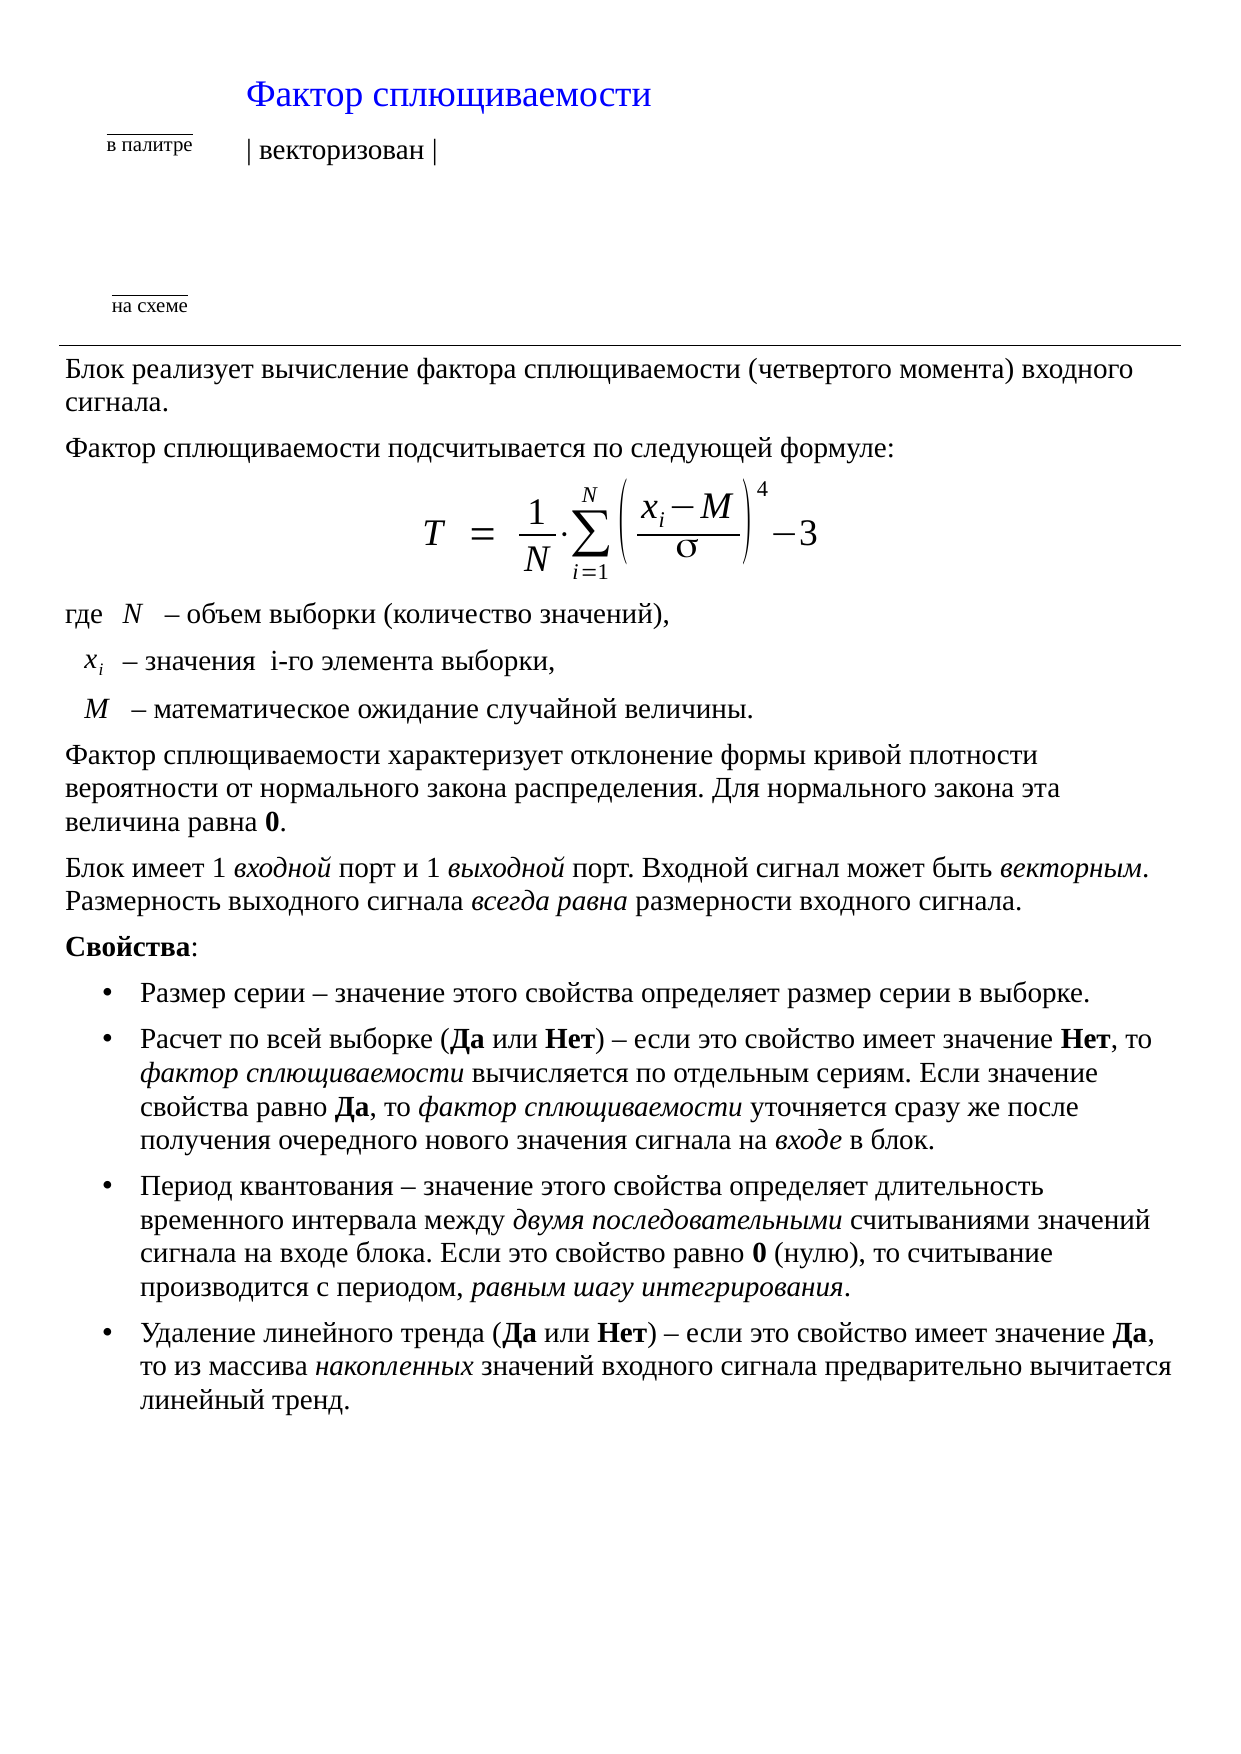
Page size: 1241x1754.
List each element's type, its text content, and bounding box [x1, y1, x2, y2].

table_cell Блок реализует вычисление фактора сплющиваемости (четвертого момента) входного сигнала. Фактор сплющиваемости подсчитывается по следующей формуле: где– объем выборки (количество значений), – значения i-го элемента выборки, – математическое ожидание случайной величины. Фактор сплющиваемости характеризует отклонение формы кривой плотности вероятности от нормального закона распределения. Для нормального закона эта величина равна 0. Блок имеет 1 входной порт и 1 выходной порт. Входной сигнал может быть векторным. Размерность выходного сигнала всегда равна размерности входного сигнала. Свойства: Размер серии – значение этого свойства определяет размер серии в выборке. Расчет по всей выборке (Да или Нет) – если это свойство имеет значение Нет, то фактор сплющиваемости вычисляется по отдельным сериям. Если значение свойства равно Да, то фактор сплющиваемости уточняется сразу же после получения очередного нового значения сигнала на входе в блок. Период квантования – значение этого свойства определяет длительность временного интервала между двумя последовательными считываниями значений сигнала на входе блока. Если это свойство равно 0 (нулю), то считывание производится с периодом, равным шагу интегрирования. Удаление линейного тренда (Да или Нет) – если это свойство имеет значение Да, то из массива накопленных значений входного сигнала предварительно вычитается линейный тренд. [59, 346, 1181, 1434]
table_cell [59, 184, 240, 288]
table_cell [240, 184, 1181, 288]
table_cell [240, 288, 1181, 345]
table_cell в палитре [59, 127, 240, 184]
table_header Фактор сплющиваемости [240, 59, 1181, 127]
table_header [59, 59, 240, 127]
table_cell | векторизован | [240, 127, 1181, 184]
table_cell на схеме [59, 288, 240, 345]
